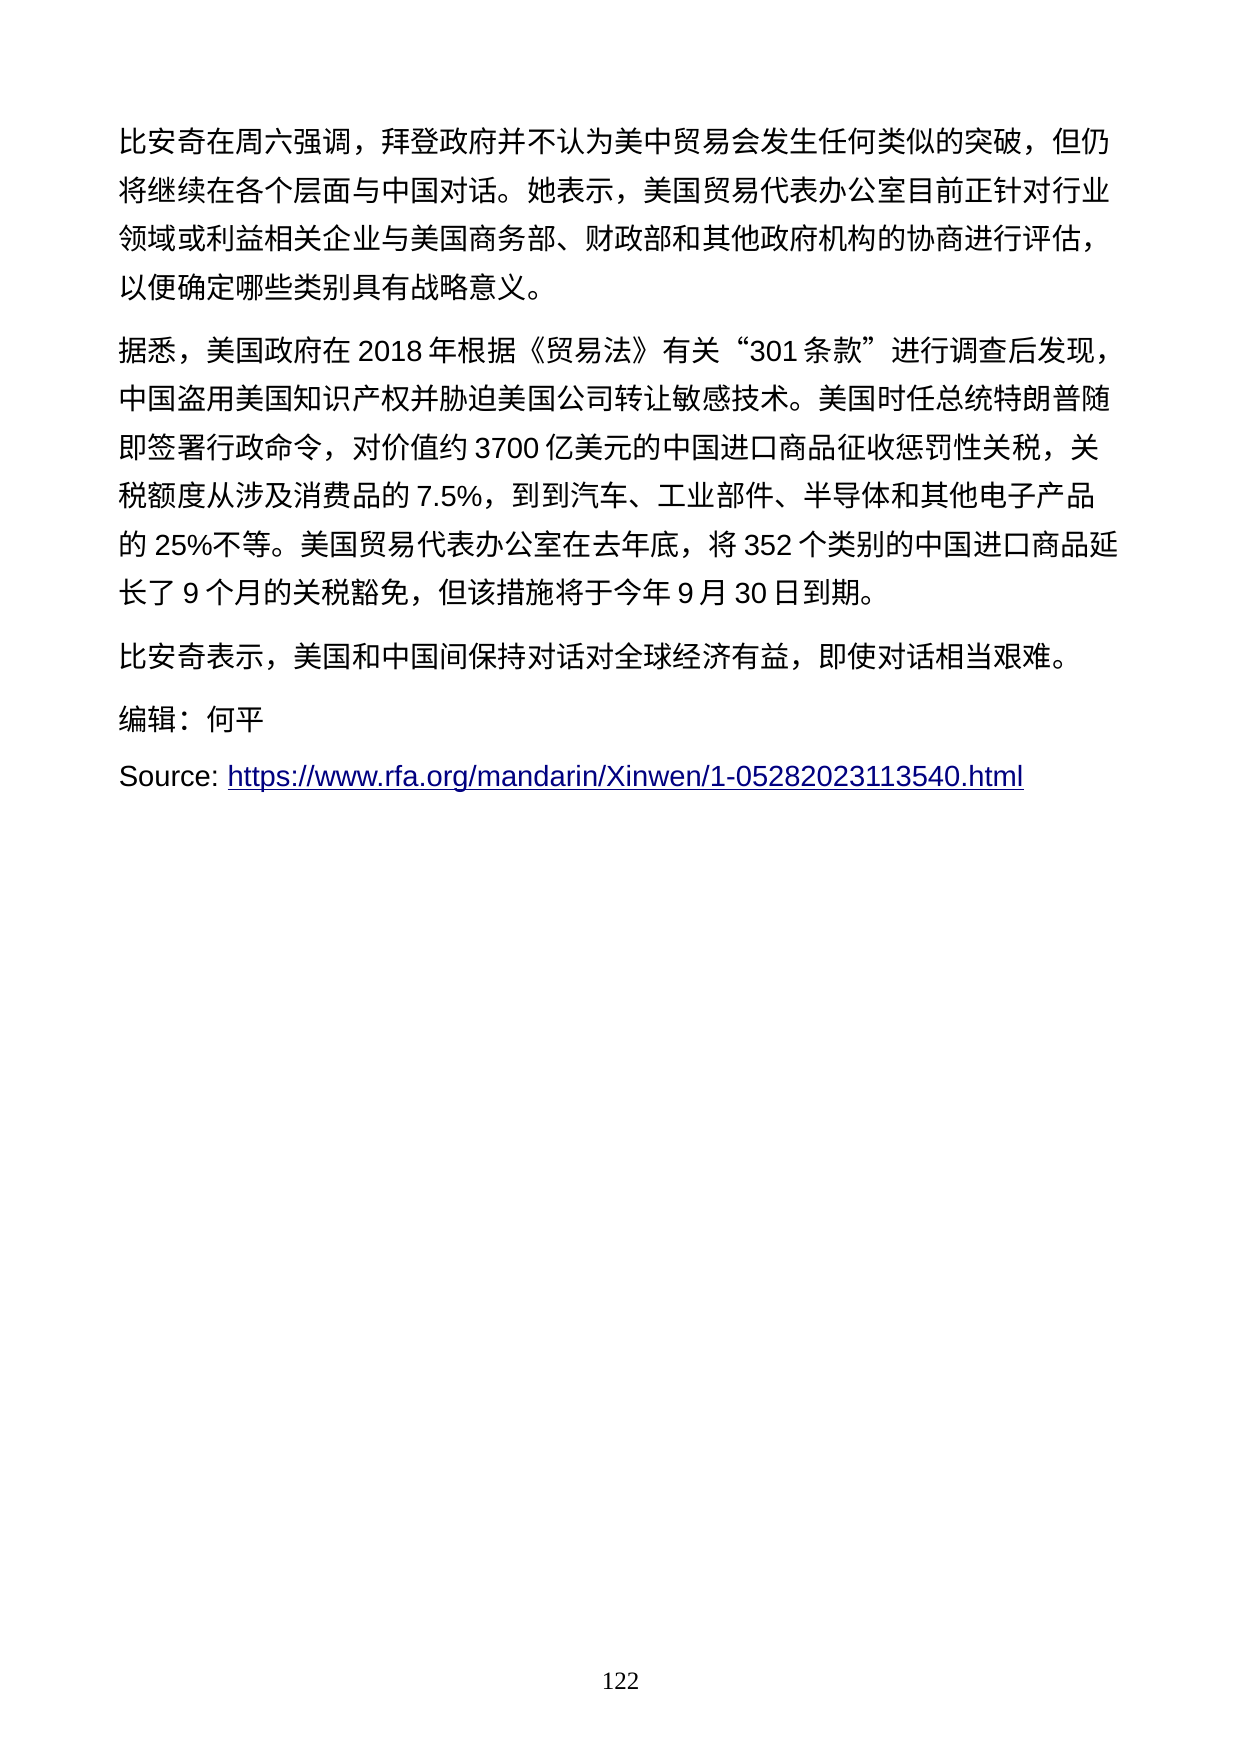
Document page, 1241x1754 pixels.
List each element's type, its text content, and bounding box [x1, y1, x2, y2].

text 比安奇在周六强调，拜登政府并不认为美中贸易会发生任何类似的突破，但仍将继续在各个层面与中国对话。她表示，美国贸易代表办公室目前正针对行业领域或利益相关企业与美国商务部、财政部和其他政府机构的协商进行评估，以便确定哪些类别具有战略意义。 [118, 118, 1122, 306]
text Source: https://www.rfa.org/mandarin/Xinwen/1-05282023113540.html [118, 759, 1122, 793]
text 编辑：何平 [118, 696, 1122, 738]
text 据悉，美国政府在2018年根据《贸易法》有关“301条款”进行调查后发现，中国盗用美国知识产权并胁迫美国公司转让敏感技术。美国时任总统特朗普随即签署行政命令，对价值约3700亿美元的中国进口商品征收惩罚性关税，关税额度从涉及消费品的7.5%，到到汽车、工业部件、半导体和其他电子产品的 25%不等。美国贸易代表办公室在去年底，将352个类别的中国进口商品延长了9个月的关税豁免，但该措施将于今年9月30日到期。 [118, 327, 1122, 612]
text 比安奇表示，美国和中国间保持对话对全球经济有益，即使对话相当艰难。 [118, 633, 1122, 675]
